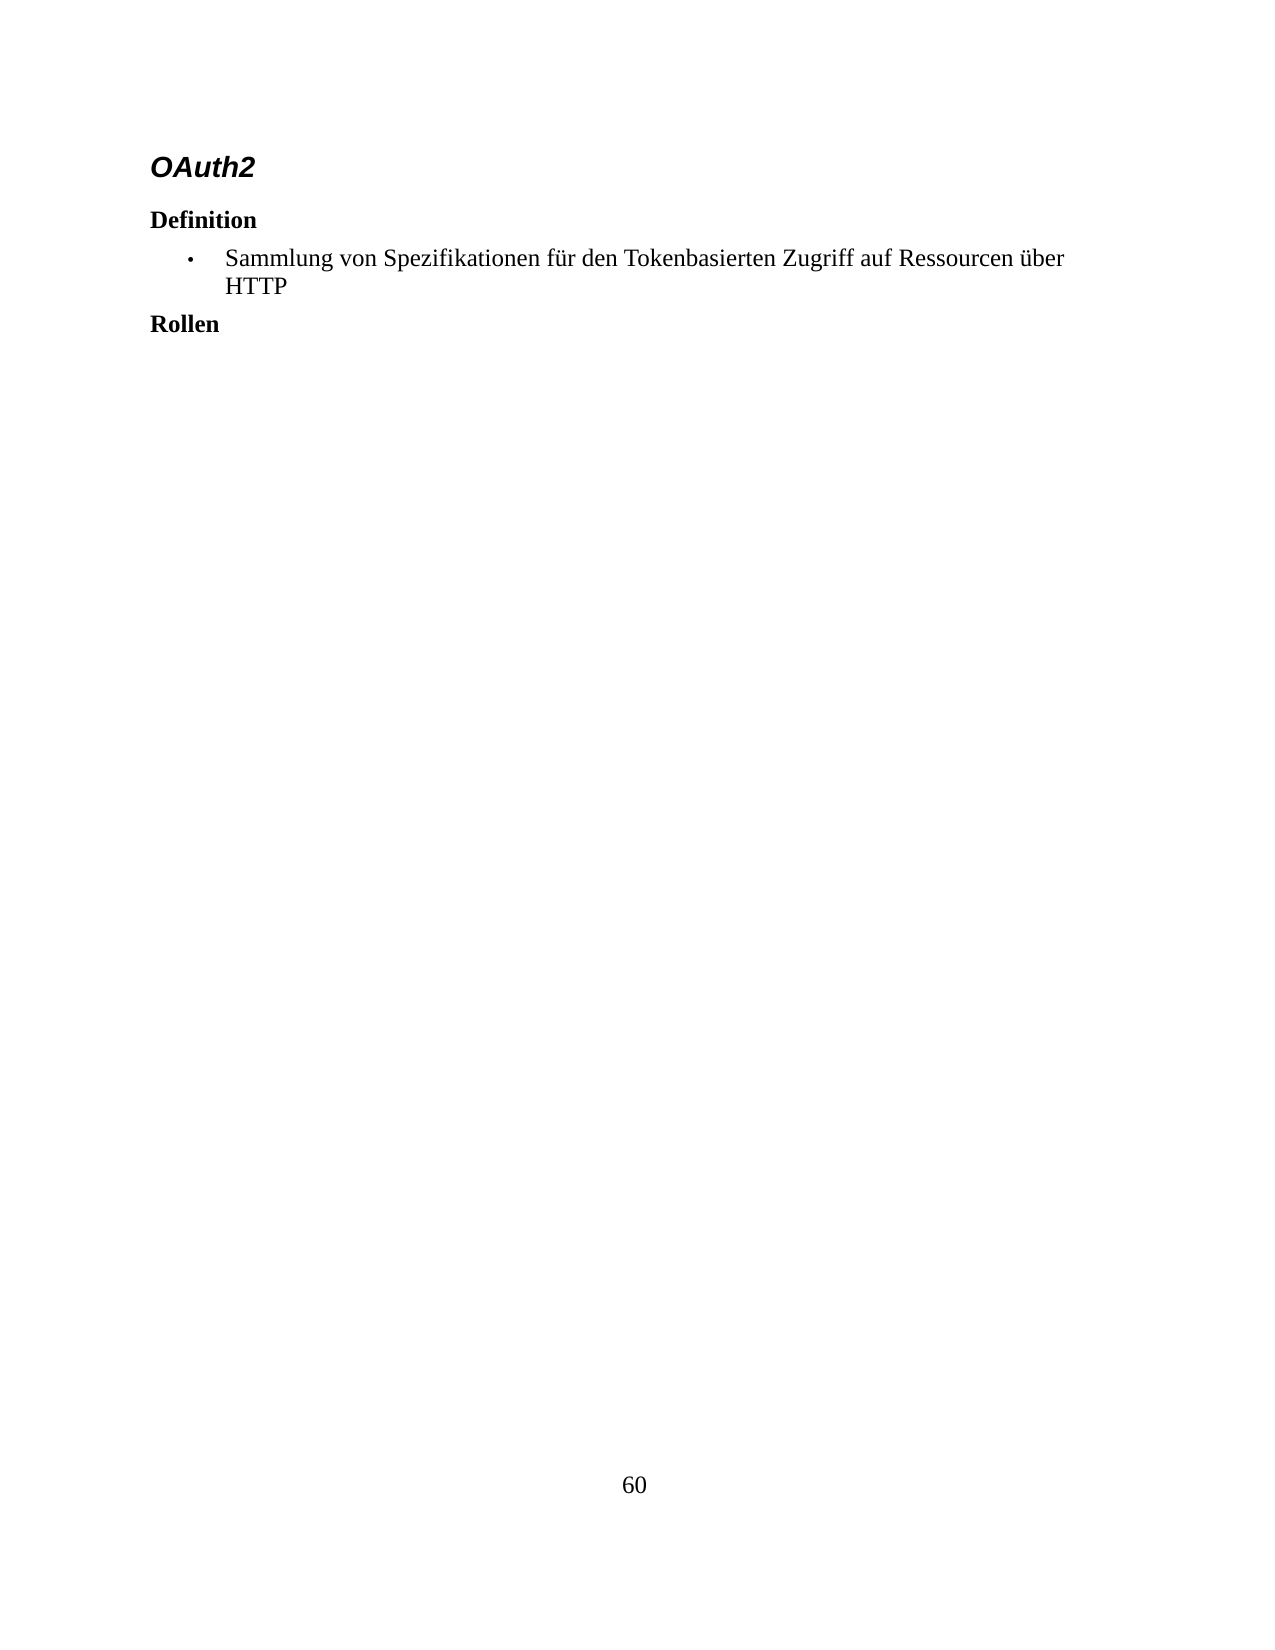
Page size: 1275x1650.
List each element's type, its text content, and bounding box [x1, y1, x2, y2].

subtitle OAuth2 [150, 150, 1125, 183]
text Rollen [150, 309, 1125, 338]
text Definition [150, 205, 1125, 234]
list Sammlung von Spezifikationen für den Tokenbasierten Zugriff auf Ressourcen über HTTP [187, 243, 1125, 300]
